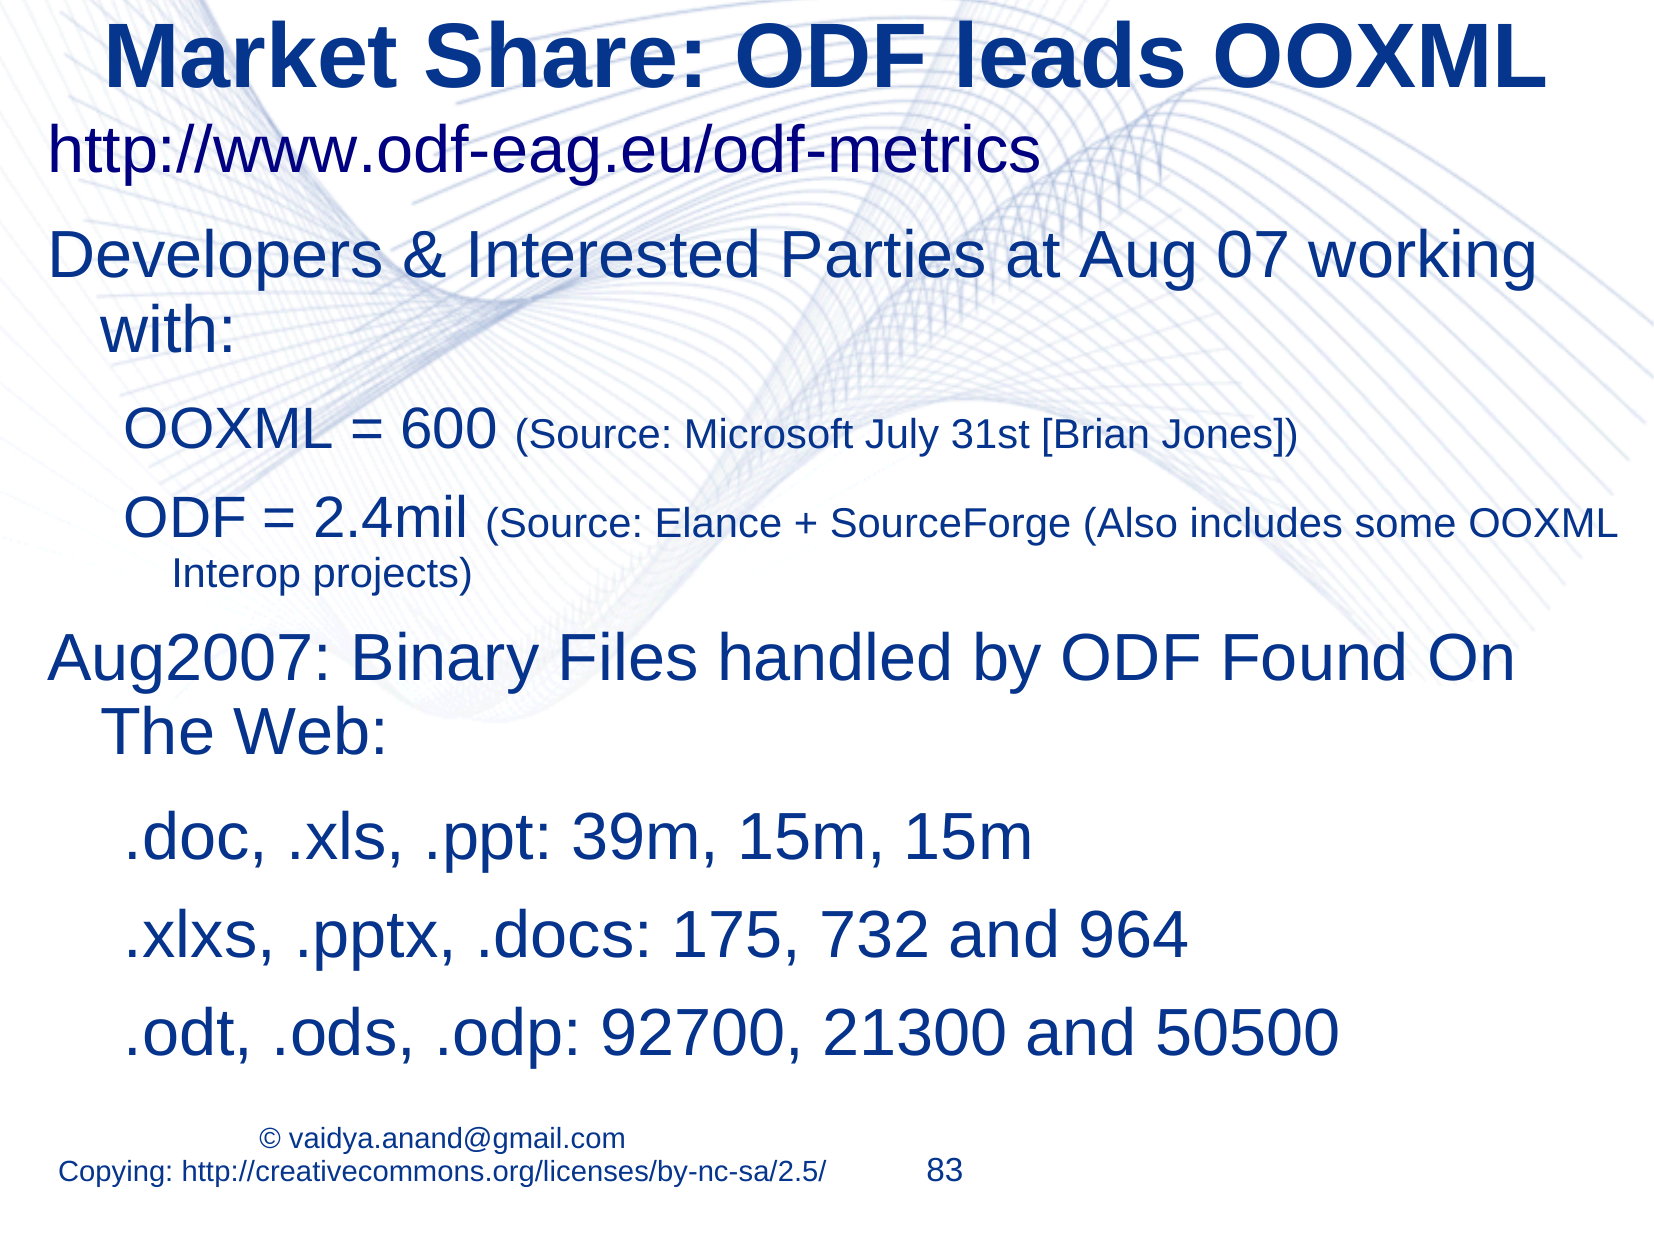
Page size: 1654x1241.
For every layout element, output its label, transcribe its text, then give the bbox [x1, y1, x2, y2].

list http://www.odf-eag.eu/odf-metrics Developers & Interested Parties at Aug 07 working with: OOXML = 600 (Source: Microsoft July 31st [Brian Jones]) ODF = 2.4mil (Source: Elance + SourceForge (Also includes some OOXML Interop projects) Aug2007: Binary Files handled by ODF Found On The Web: .doc, .xls, .ppt: 39m, 15m, 15m .xlxs, .pptx, .docs: 175, 732 and 964 .odt, .ods, .odp: 92700, 21300 and 50500 [29, 112, 1625, 1108]
title Market Share: ODF leads OOXML [29, 0, 1625, 112]
picture [0, 0, 1654, 1241]
